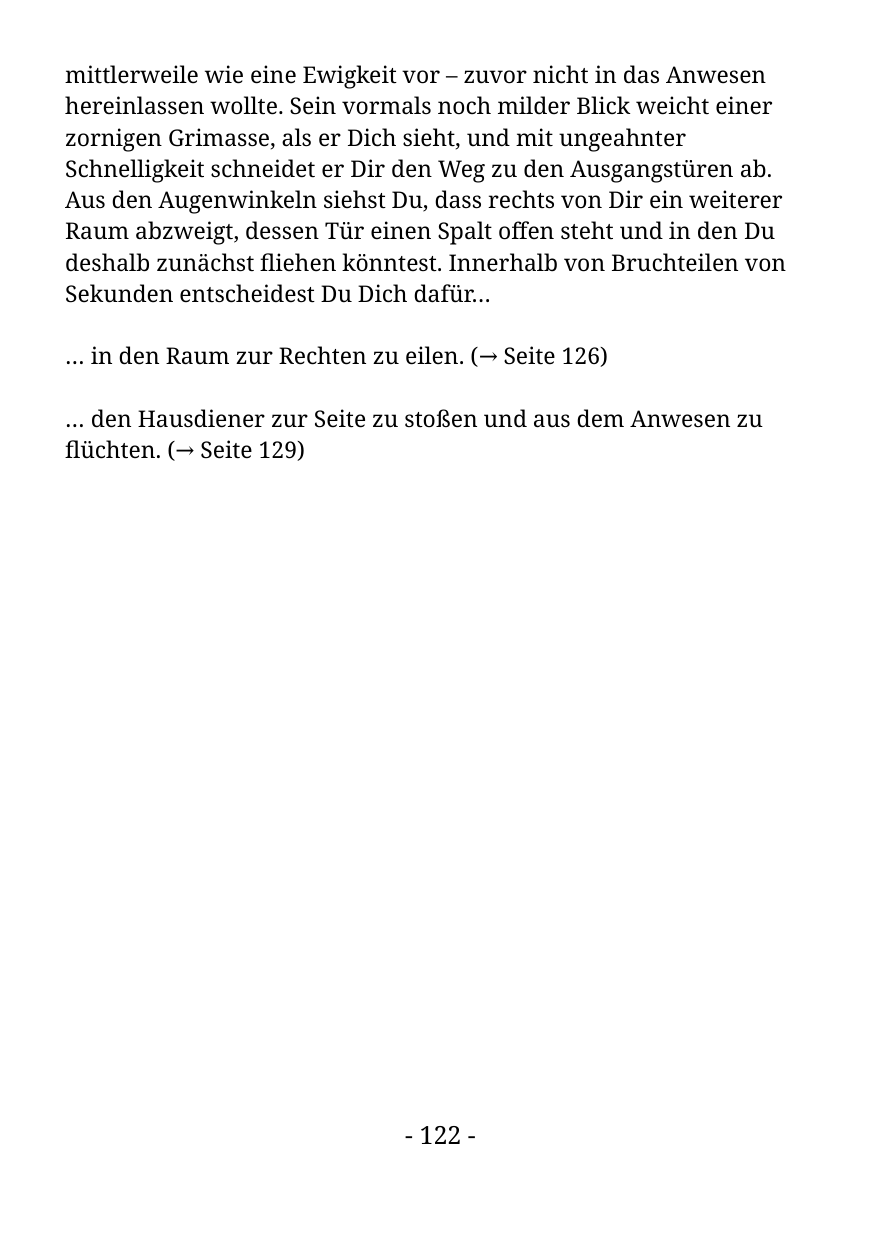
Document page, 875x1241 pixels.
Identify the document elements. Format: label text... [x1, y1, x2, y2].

text … den Hausdiener zur Seite zu stoßen und aus dem Anwesen zu flüchten. (→ Seite 129) [65, 403, 809, 465]
text mittlerweile wie eine Ewigkeit vor – zuvor nicht in das Anwesen hereinlassen wollte. Sein vormals noch milder Blick weicht einer zornigen Grimasse, als er Dich sieht, und mit ungeahnter Schnelligkeit schneidet er Dir den Weg zu den Ausgangstüren ab. Aus den Augenwinkeln siehst Du, dass rechts von Dir ein weiterer Raum abzweigt, dessen Tür einen Spalt offen steht und in den Du deshalb zunächst fliehen könntest. Innerhalb von Bruchteilen von Sekunden entscheidest Du Dich dafür… [65, 59, 809, 309]
text … in den Raum zur Rechten zu eilen. (→ Seite 126) [65, 340, 809, 372]
